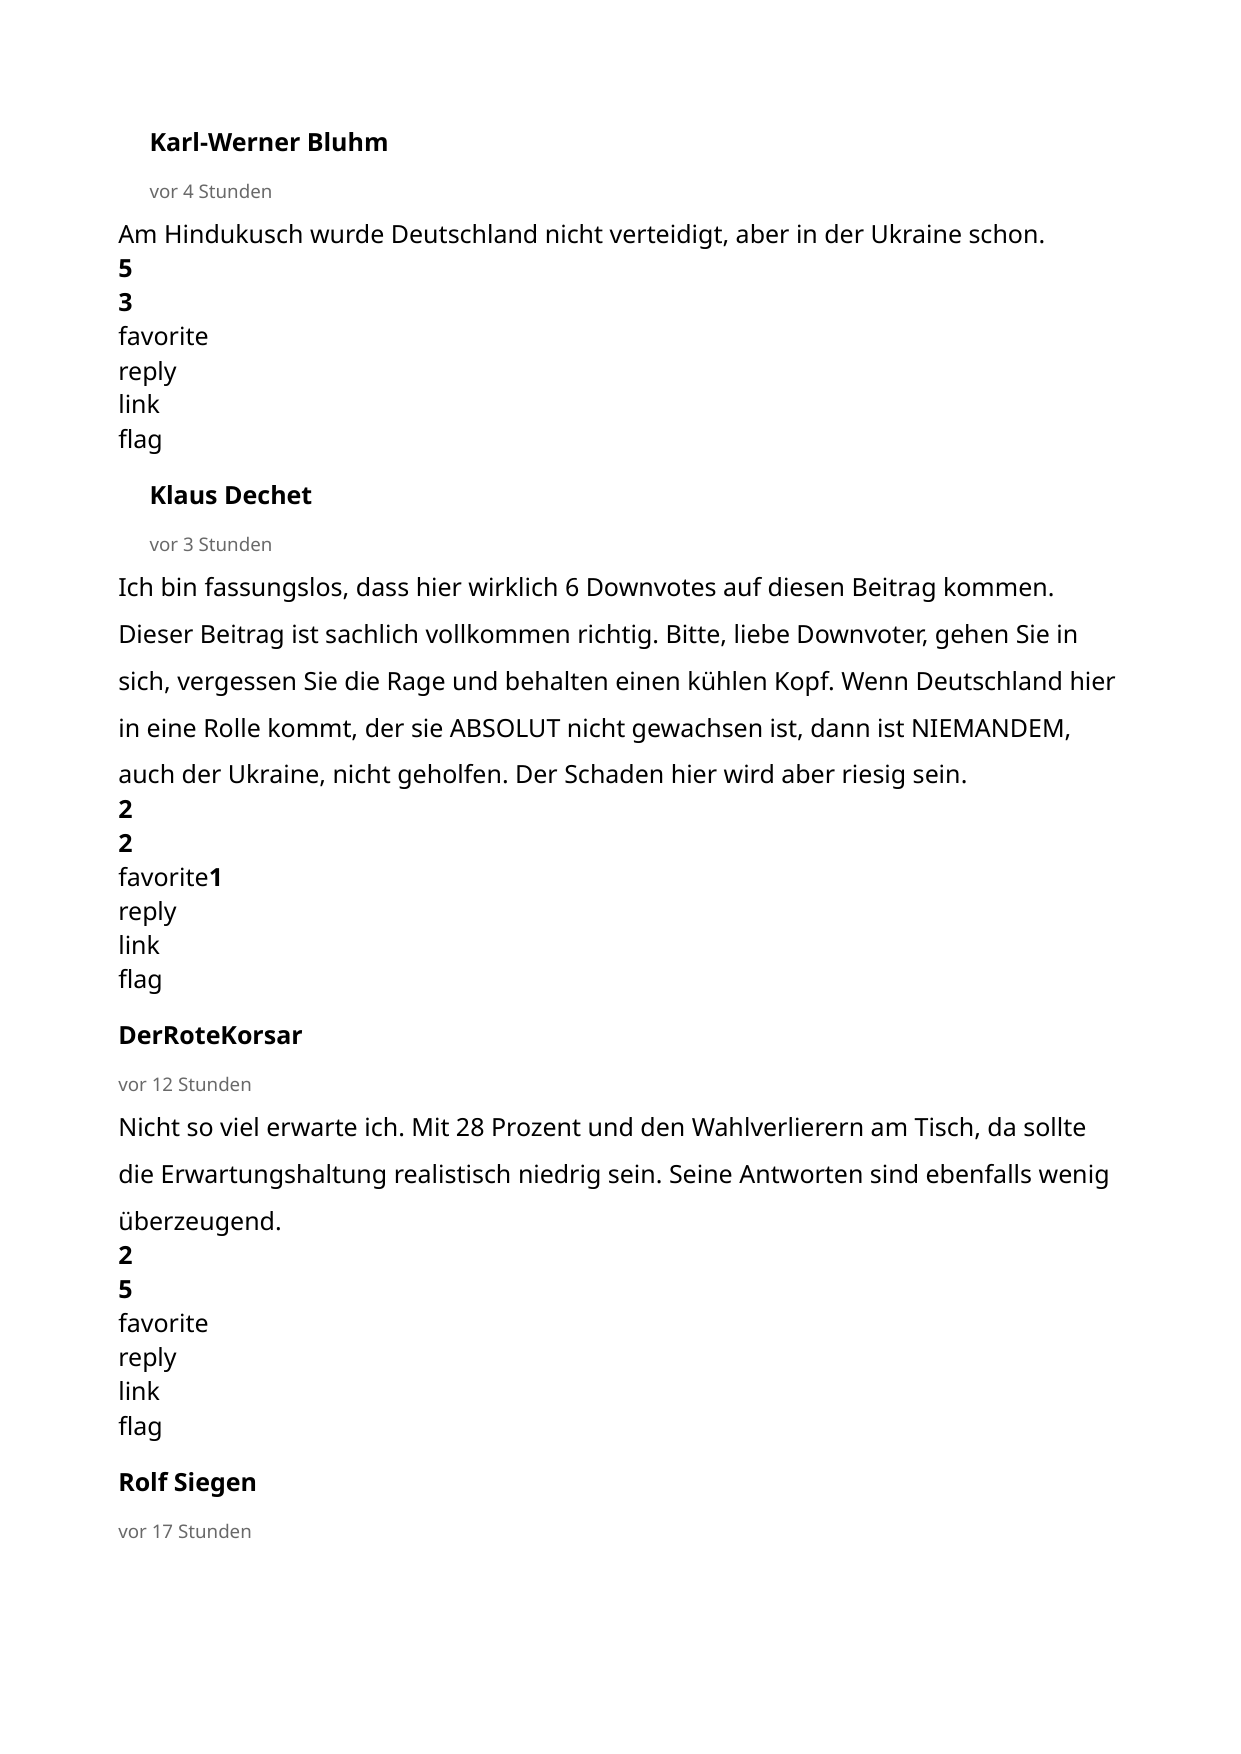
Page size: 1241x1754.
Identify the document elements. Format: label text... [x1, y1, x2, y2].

text vor 4 Stunden [149, 174, 1122, 204]
text flag [118, 421, 1122, 455]
text 5 [118, 1272, 1122, 1306]
text favorite [118, 319, 1122, 353]
text Rolf Siegen [118, 1458, 1114, 1498]
text Ich bin fassungslos, dass hier wirklich 6 Downvotes auf diesen Beitrag kommen. Dieser Beitrag ist sachlich vollkommen richtig. Bitte, liebe Downvoter, gehen Sie in sich, vergessen Sie die Rage und behalten einen kühlen Kopf. Wenn Deutschland hier in eine Rolle kommt, der sie ABSOLUT nicht gewachsen ist, dann ist NIEMANDEM, auch der Ukraine, nicht geholfen. Der Schaden hier wird aber riesig sein. [118, 557, 1122, 791]
text 2 [118, 1238, 1122, 1272]
text 2 [118, 791, 1122, 825]
text Am Hindukusch wurde Deutschland nicht verteidigt, aber in der Ukraine schon. [118, 204, 1122, 251]
text vor 12 Stunden [118, 1067, 1122, 1097]
text DerRoteKorsar [118, 1011, 1114, 1052]
text link [118, 387, 1122, 421]
text Nicht so viel erwarte ich. Mit 28 Prozent und den Wahlverlierern am Tisch, da sollte die Erwartungshaltung realistisch niedrig sein. Seine Antworten sind ebenfalls wenig überzeugend. [118, 1097, 1122, 1238]
text 2 [118, 825, 1122, 859]
text 5 [118, 251, 1122, 285]
text Klaus Dechet [149, 471, 1114, 512]
text reply [118, 893, 1122, 927]
text reply [118, 1340, 1122, 1374]
text favorite [118, 1306, 1122, 1340]
text flag [118, 1408, 1122, 1442]
text vor 17 Stunden [118, 1514, 1122, 1544]
text link [118, 1374, 1122, 1408]
text favorite1 [118, 859, 1122, 893]
text vor 3 Stunden [149, 527, 1122, 557]
text reply [118, 353, 1122, 387]
text Karl-Werner Bluhm [149, 118, 1114, 159]
text link [118, 927, 1122, 962]
text 3 [118, 285, 1122, 319]
text flag [118, 962, 1122, 996]
